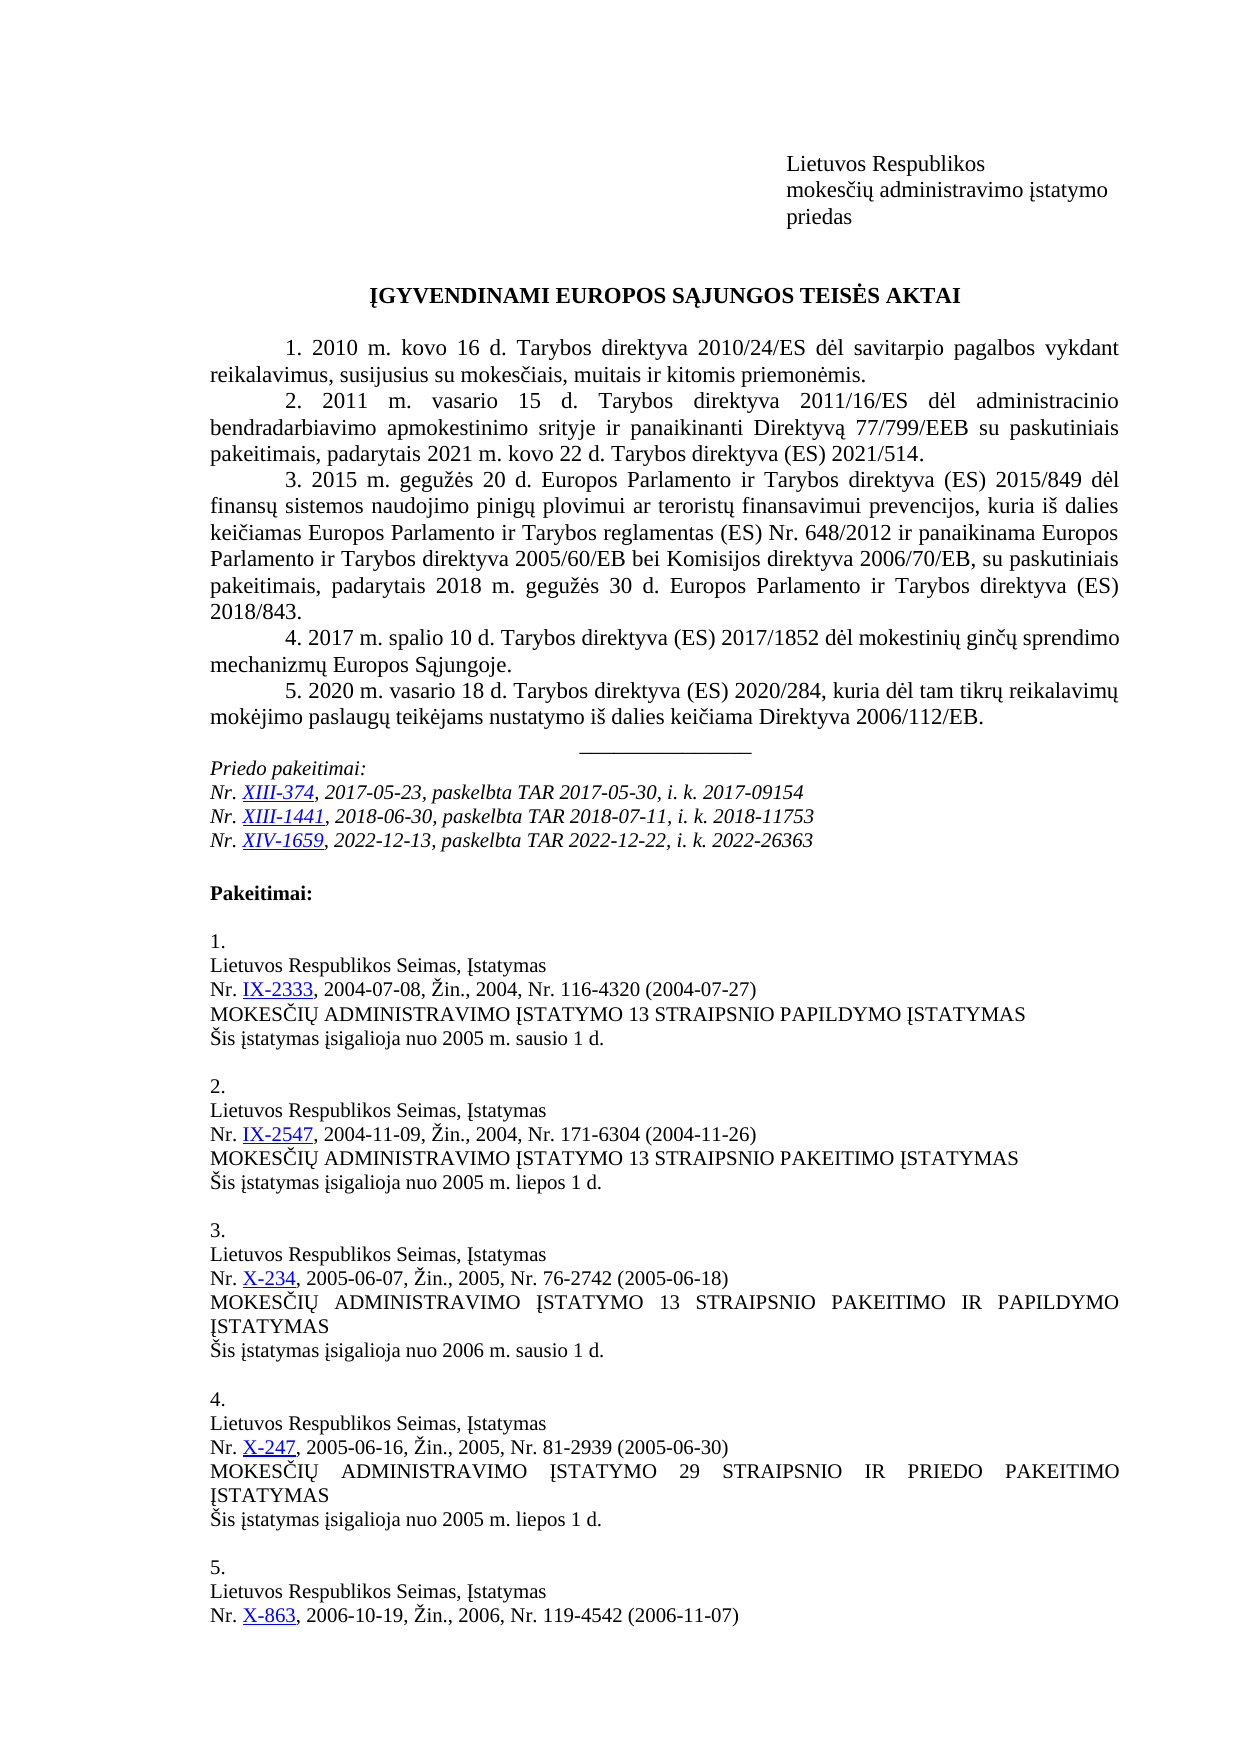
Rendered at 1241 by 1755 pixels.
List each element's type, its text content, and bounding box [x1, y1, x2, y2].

text 5. 2020 m. vasario 18 d. Tarybos direktyva (ES) 2020/284, kuria dėl tam tikrų reikalavimų mokėjimo paslaugų teikėjams nustatymo iš dalies keičiama Direktyva 2006/112/EB. [210, 677, 1120, 730]
text 5. [210, 1555, 1120, 1579]
text Lietuvos Respublikos Seimas, Įstatymas [210, 1098, 1120, 1122]
text Šis įstatymas įsigalioja nuo 2005 m. sausio 1 d. [210, 1026, 1120, 1049]
text Nr. XIV-1659, 2022-12-13, paskelbta TAR 2022-12-22, i. k. 2022-26363 [210, 828, 1120, 852]
text 2. 2011 m. vasario 15 d. Tarybos direktyva 2011/16/ES dėl administracinio bendradarbiavimo apmokestinimo srityje ir panaikinanti Direktyvą 77/799/EEB su paskutiniais pakeitimais, padarytais 2021 m. kovo 22 d. Tarybos direktyva (ES) 2021/514. [210, 387, 1120, 466]
text 3. 2015 m. gegužės 20 d. Europos Parlamento ir Tarybos direktyva (ES) 2015/849 dėl finansų sistemos naudojimo pinigų plovimui ar teroristų finansavimui prevencijos, kuria iš dalies keičiamas Europos Parlamento ir Tarybos reglamentas (ES) Nr. 648/2012 ir panaikinama Europos Parlamento ir Tarybos direktyva 2005/60/EB bei Komisijos direktyva 2006/70/EB, su paskutiniais pakeitimais, padarytais 2018 m. gegužės 30 d. Europos Parlamento ir Tarybos direktyva (ES) 2018/843. [210, 466, 1120, 624]
text Nr. X-863, 2006-10-19, Žin., 2006, Nr. 119-4542 (2006-11-07) [210, 1603, 1120, 1627]
text ĮGYVENDINAMI EUROPOS SĄJUNGOS TEISĖS AKTAI [210, 282, 1120, 308]
text Lietuvos Respublikos Seimas, Įstatymas [210, 953, 1120, 977]
text Nr. X-234, 2005-06-07, Žin., 2005, Nr. 76-2742 (2005-06-18) [210, 1266, 1120, 1290]
text Lietuvos Respublikos Seimas, Įstatymas [210, 1579, 1120, 1603]
text _______________ [210, 730, 1120, 756]
text MOKESČIŲ ADMINISTRAVIMO ĮSTATYMO 13 STRAIPSNIO PAKEITIMO IR PAPILDYMO ĮSTATYMAS [210, 1290, 1120, 1338]
text Nr. X-247, 2005-06-16, Žin., 2005, Nr. 81-2939 (2005-06-30) [210, 1434, 1120, 1459]
text MOKESČIŲ ADMINISTRAVIMO ĮSTATYMO 13 STRAIPSNIO PAKEITIMO ĮSTATYMAS [210, 1146, 1120, 1170]
text Šis įstatymas įsigalioja nuo 2005 m. liepos 1 d. [210, 1170, 1120, 1194]
text mokesčių administravimo įstatymo [210, 176, 1120, 203]
text 4. 2017 m. spalio 10 d. Tarybos direktyva (ES) 2017/1852 dėl mokestinių ginčų sprendimo mechanizmų Europos Sąjungoje. [210, 624, 1120, 677]
text priedas [210, 203, 1120, 229]
text 4. [210, 1386, 1120, 1411]
text 1. 2010 m. kovo 16 d. Tarybos direktyva 2010/24/ES dėl savitarpio pagalbos vykdant reikalavimus, susijusius su mokesčiais, muitais ir kitomis priemonėmis. [210, 334, 1120, 387]
text MOKESČIŲ ADMINISTRAVIMO ĮSTATYMO 13 STRAIPSNIO PAPILDYMO ĮSTATYMAS [210, 1001, 1120, 1026]
text Priedo pakeitimai: [210, 756, 1120, 780]
text Šis įstatymas įsigalioja nuo 2005 m. liepos 1 d. [210, 1507, 1120, 1531]
text Lietuvos Respublikos Seimas, Įstatymas [210, 1242, 1120, 1266]
text Pakeitimai: [210, 881, 1120, 905]
text Nr. XIII-374, 2017-05-23, paskelbta TAR 2017-05-30, i. k. 2017-09154 [210, 780, 1120, 804]
text Šis įstatymas įsigalioja nuo 2006 m. sausio 1 d. [210, 1338, 1120, 1362]
text Nr. IX-2547, 2004-11-09, Žin., 2004, Nr. 171-6304 (2004-11-26) [210, 1122, 1120, 1146]
text Lietuvos Respublikos [210, 150, 1120, 176]
text Lietuvos Respublikos Seimas, Įstatymas [210, 1411, 1120, 1434]
text 1. [210, 929, 1120, 953]
text 3. [210, 1218, 1120, 1242]
text 2. [210, 1074, 1120, 1098]
text Nr. IX-2333, 2004-07-08, Žin., 2004, Nr. 116-4320 (2004-07-27) [210, 977, 1120, 1001]
text MOKESČIŲ ADMINISTRAVIMO ĮSTATYMO 29 STRAIPSNIO IR PRIEDO PAKEITIMO ĮSTATYMAS [210, 1459, 1120, 1507]
text Nr. XIII-1441, 2018-06-30, paskelbta TAR 2018-07-11, i. k. 2018-11753 [210, 804, 1120, 828]
